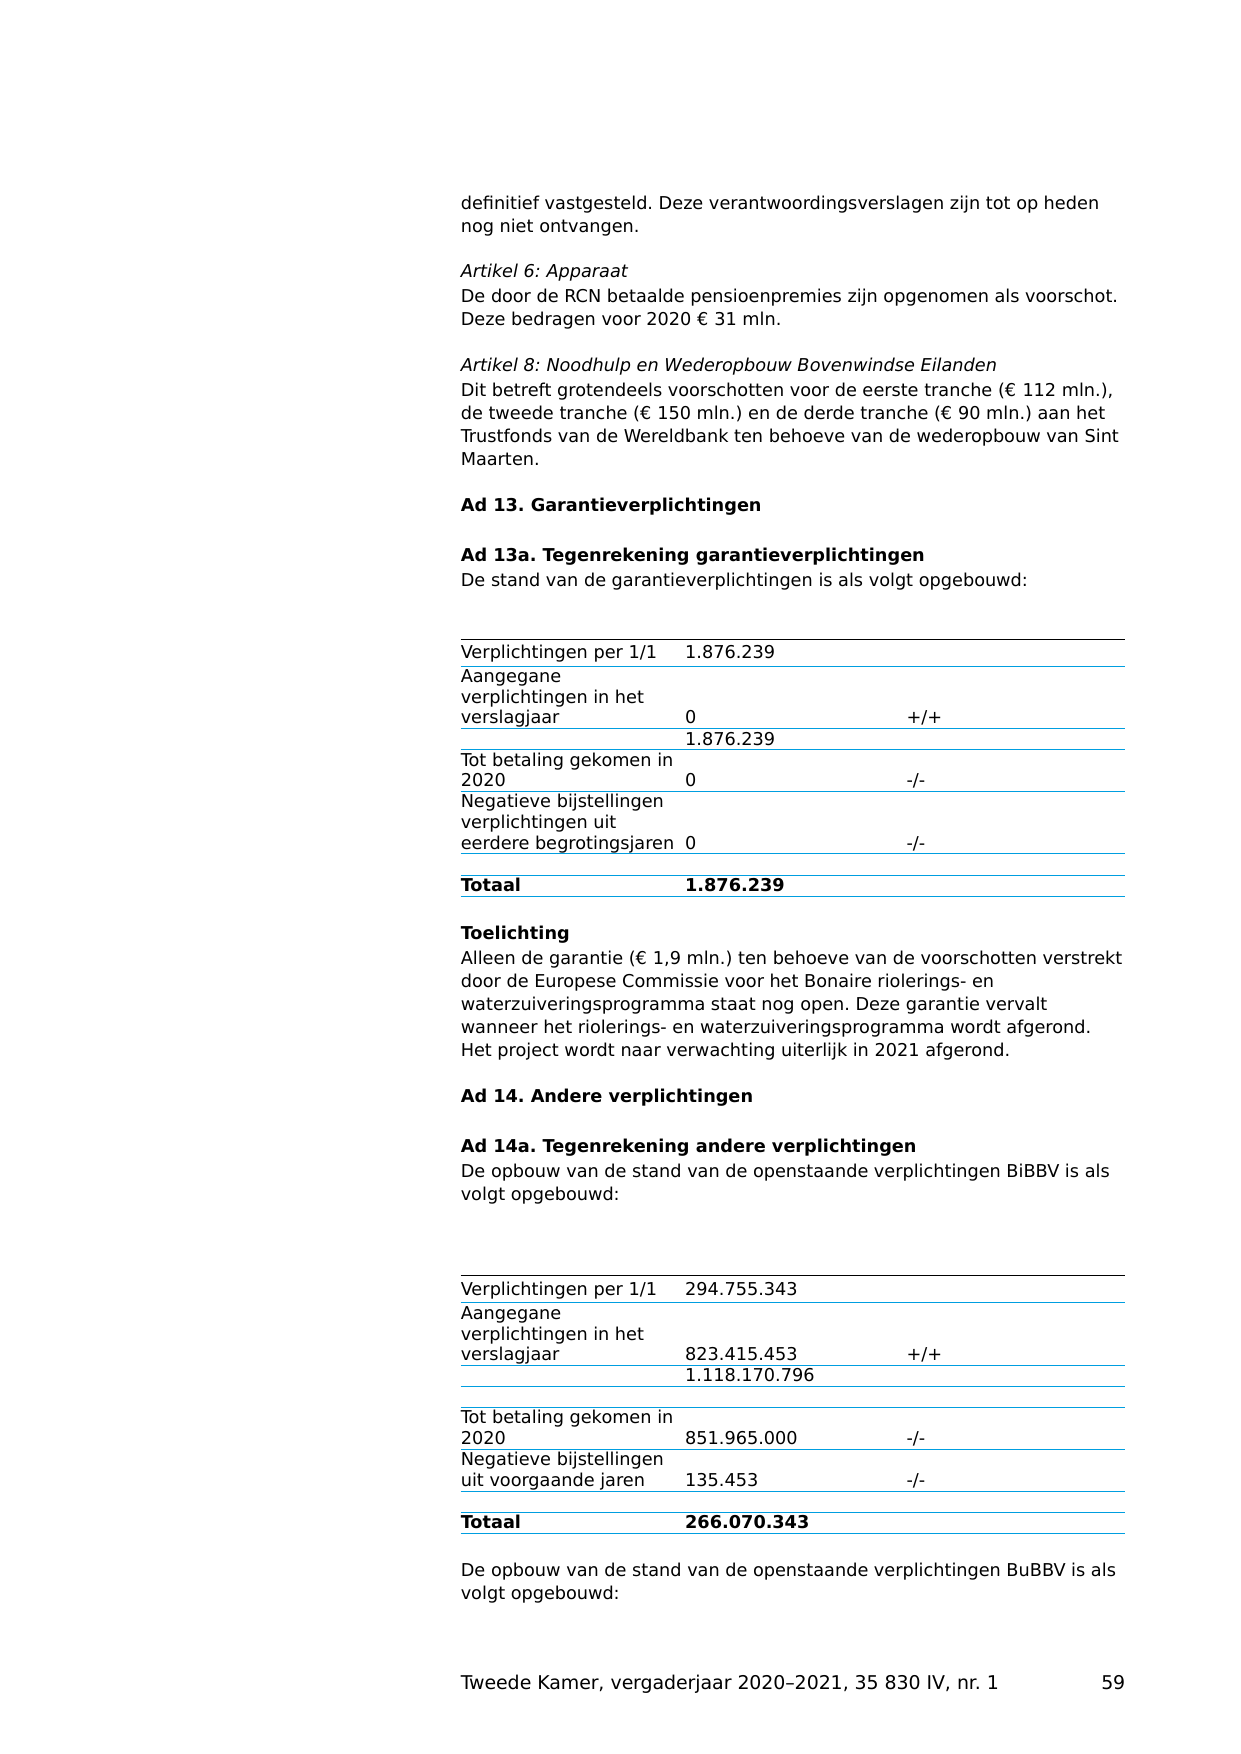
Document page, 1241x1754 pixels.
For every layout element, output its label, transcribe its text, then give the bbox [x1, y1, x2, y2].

text Artikel 6: Apparaat [461, 259, 1125, 282]
table_cell [904, 1366, 1125, 1386]
text De opbouw van de stand van de openstaande verplichtingen BiBBV is als volgt opgebouwd: [461, 1159, 1125, 1204]
text Artikel 8: Noodhulp en Wederopbouw Bovenwindse Eilanden [461, 353, 1125, 376]
table_cell 0 [682, 750, 903, 791]
table_cell Aangegane verplichtingen in het verslagjaar [461, 1303, 682, 1365]
table_cell [682, 854, 903, 874]
table_cell Negatieve bijstellingen verplichtingen uit eerdere begrotingsjaren [461, 792, 682, 853]
text Toelichting [461, 921, 1125, 944]
table_cell Verplichtingen per 1/1 [461, 1276, 682, 1302]
table_cell Totaal [461, 876, 682, 896]
table_cell 1.118.170.796 [682, 1366, 903, 1386]
table_cell [904, 854, 1125, 874]
table_cell +/+ [904, 1303, 1125, 1365]
text Ad 13. Garantieverplichtingen [461, 493, 1125, 516]
table_cell [904, 876, 1125, 896]
table_cell 135.453 [682, 1450, 903, 1491]
table_cell Tot betaling gekomen in 2020 [461, 1408, 682, 1449]
table_cell [904, 1513, 1125, 1533]
table_cell [461, 1387, 682, 1407]
table_cell [904, 1492, 1125, 1512]
table_cell 0 [682, 792, 903, 853]
text De door de RCN betaalde pensioenpremies zijn opgenomen als voorschot. Deze bedragen voor 2020 € 31 mln. [461, 284, 1125, 330]
table_cell -/- [904, 1408, 1125, 1449]
text definitief vastgesteld. Deze verantwoordingsverslagen zijn tot op heden nog niet ontvangen. [461, 191, 1125, 237]
table_cell 1.876.239 [682, 876, 903, 896]
text Alleen de garantie (€ 1,9 mln.) ten behoeve van de voorschotten verstrekt door de Europese Commissie voor het Bonaire riolerings- en waterzuiveringsprogramma staat nog open. Deze garantie vervalt wanneer het riolerings- en waterzuiveringsprogramma wordt afgerond. Het project wordt naar verwachting uiterlijk in 2021 afgerond. [461, 946, 1125, 1061]
table_cell 0 [682, 667, 903, 728]
table_cell [461, 1492, 682, 1512]
table_cell [682, 1492, 903, 1512]
text Ad 13a. Tegenrekening garantieverplichtingen [461, 543, 1125, 566]
table_cell [904, 640, 1125, 666]
text Ad 14a. Tegenrekening andere verplichtingen [461, 1134, 1125, 1157]
table_cell -/- [904, 1450, 1125, 1491]
table_cell [904, 1276, 1125, 1302]
table_cell 851.965.000 [682, 1408, 903, 1449]
table_cell -/- [904, 750, 1125, 791]
table_header Tabel 27 Overzicht opbouw stand van de openstaande verplichtingen BiBBV (bedragen in €) [461, 1228, 1125, 1275]
table_cell 1.876.239 [682, 640, 903, 666]
table_header Tabel 26 Overzicht stand garantieverplichtingen (bedragen in €) [461, 614, 1125, 639]
table_cell Negatieve bijstellingen uit voorgaande jaren [461, 1450, 682, 1491]
table_cell 266.070.343 [682, 1513, 903, 1533]
text Ad 14. Andere verplichtingen [461, 1084, 1125, 1107]
table_cell [461, 729, 682, 749]
table_cell [904, 1387, 1125, 1407]
table_cell 823.415.453 [682, 1303, 903, 1365]
table_cell 294.755.343 [682, 1276, 903, 1302]
table_cell Aangegane verplichtingen in het verslagjaar [461, 667, 682, 728]
table_cell [904, 729, 1125, 749]
table_cell [461, 854, 682, 874]
text De stand van de garantieverplichtingen is als volgt opgebouwd: [461, 568, 1125, 591]
table_cell [682, 1387, 903, 1407]
table_cell +/+ [904, 667, 1125, 728]
text De opbouw van de stand van de openstaande verplichtingen BuBBV is als volgt opgebouwd: [461, 1558, 1125, 1604]
table_cell [461, 1366, 682, 1386]
table_cell Totaal [461, 1513, 682, 1533]
table_cell -/- [904, 792, 1125, 853]
table_cell Verplichtingen per 1/1 [461, 640, 682, 666]
table_cell Tot betaling gekomen in 2020 [461, 750, 682, 791]
text Dit betreft grotendeels voorschotten voor de eerste tranche (€ 112 mln.), de tweede tranche (€ 150 mln.) en de derde tranche (€ 90 mln.) aan het Trustfonds van de Wereldbank ten behoeve van de wederopbouw van Sint Maarten. [461, 378, 1125, 470]
table_cell 1.876.239 [682, 729, 903, 749]
